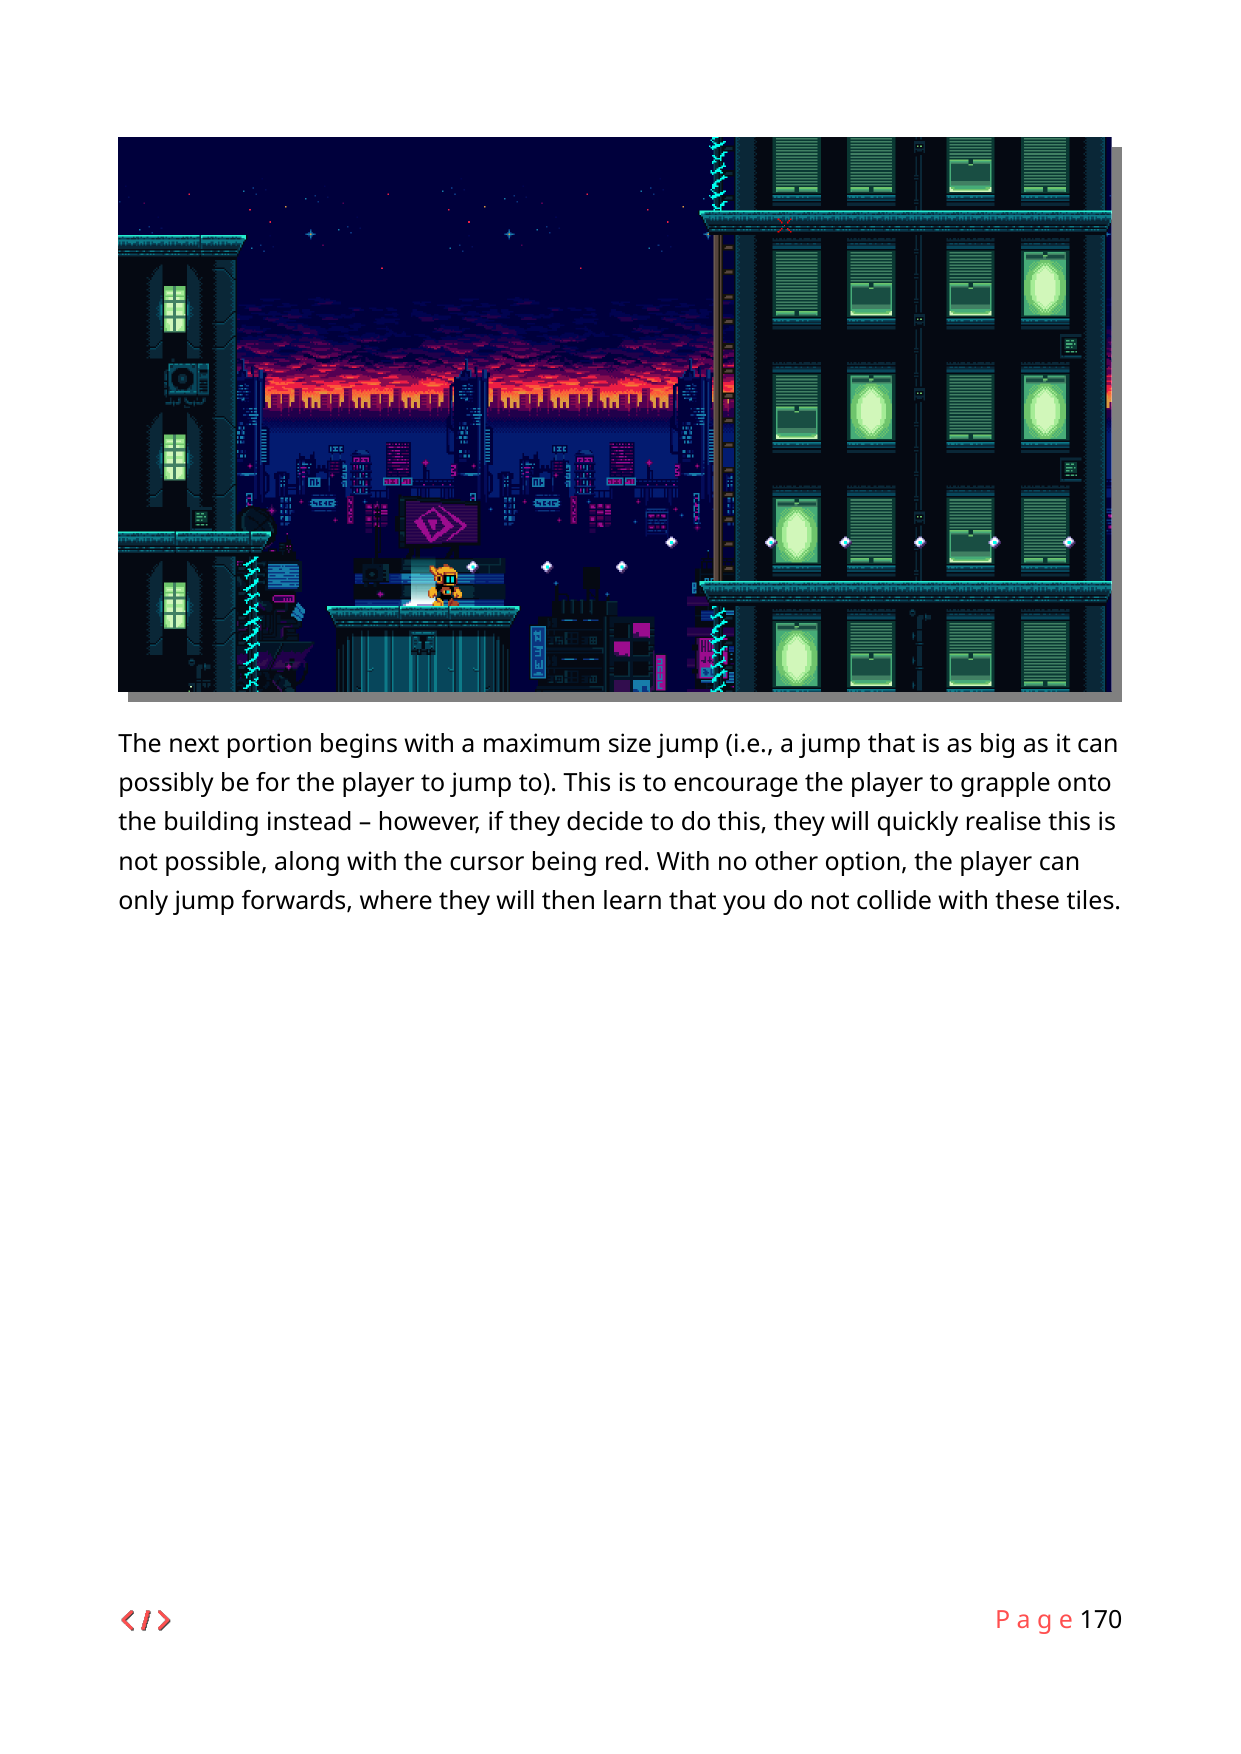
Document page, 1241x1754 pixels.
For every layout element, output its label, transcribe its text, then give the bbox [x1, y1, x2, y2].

picture [118, 137, 1112, 692]
text The next portion begins with a maximum size jump (i.e., a jump that is as big as it can possibly be for the player to jump to). This is to encourage the player to grapple onto the building instead – however, if they decide to do this, they will quickly realise this is not possible, along with the cursor being red. With no other option, the player can only jump forwards, where they will then learn that you do not collide with these tiles. [118, 692, 1122, 916]
picture [1106, 137, 1112, 217]
picture [738, 137, 1104, 219]
picture [116, 1591, 175, 1649]
text [118, 118, 1122, 147]
